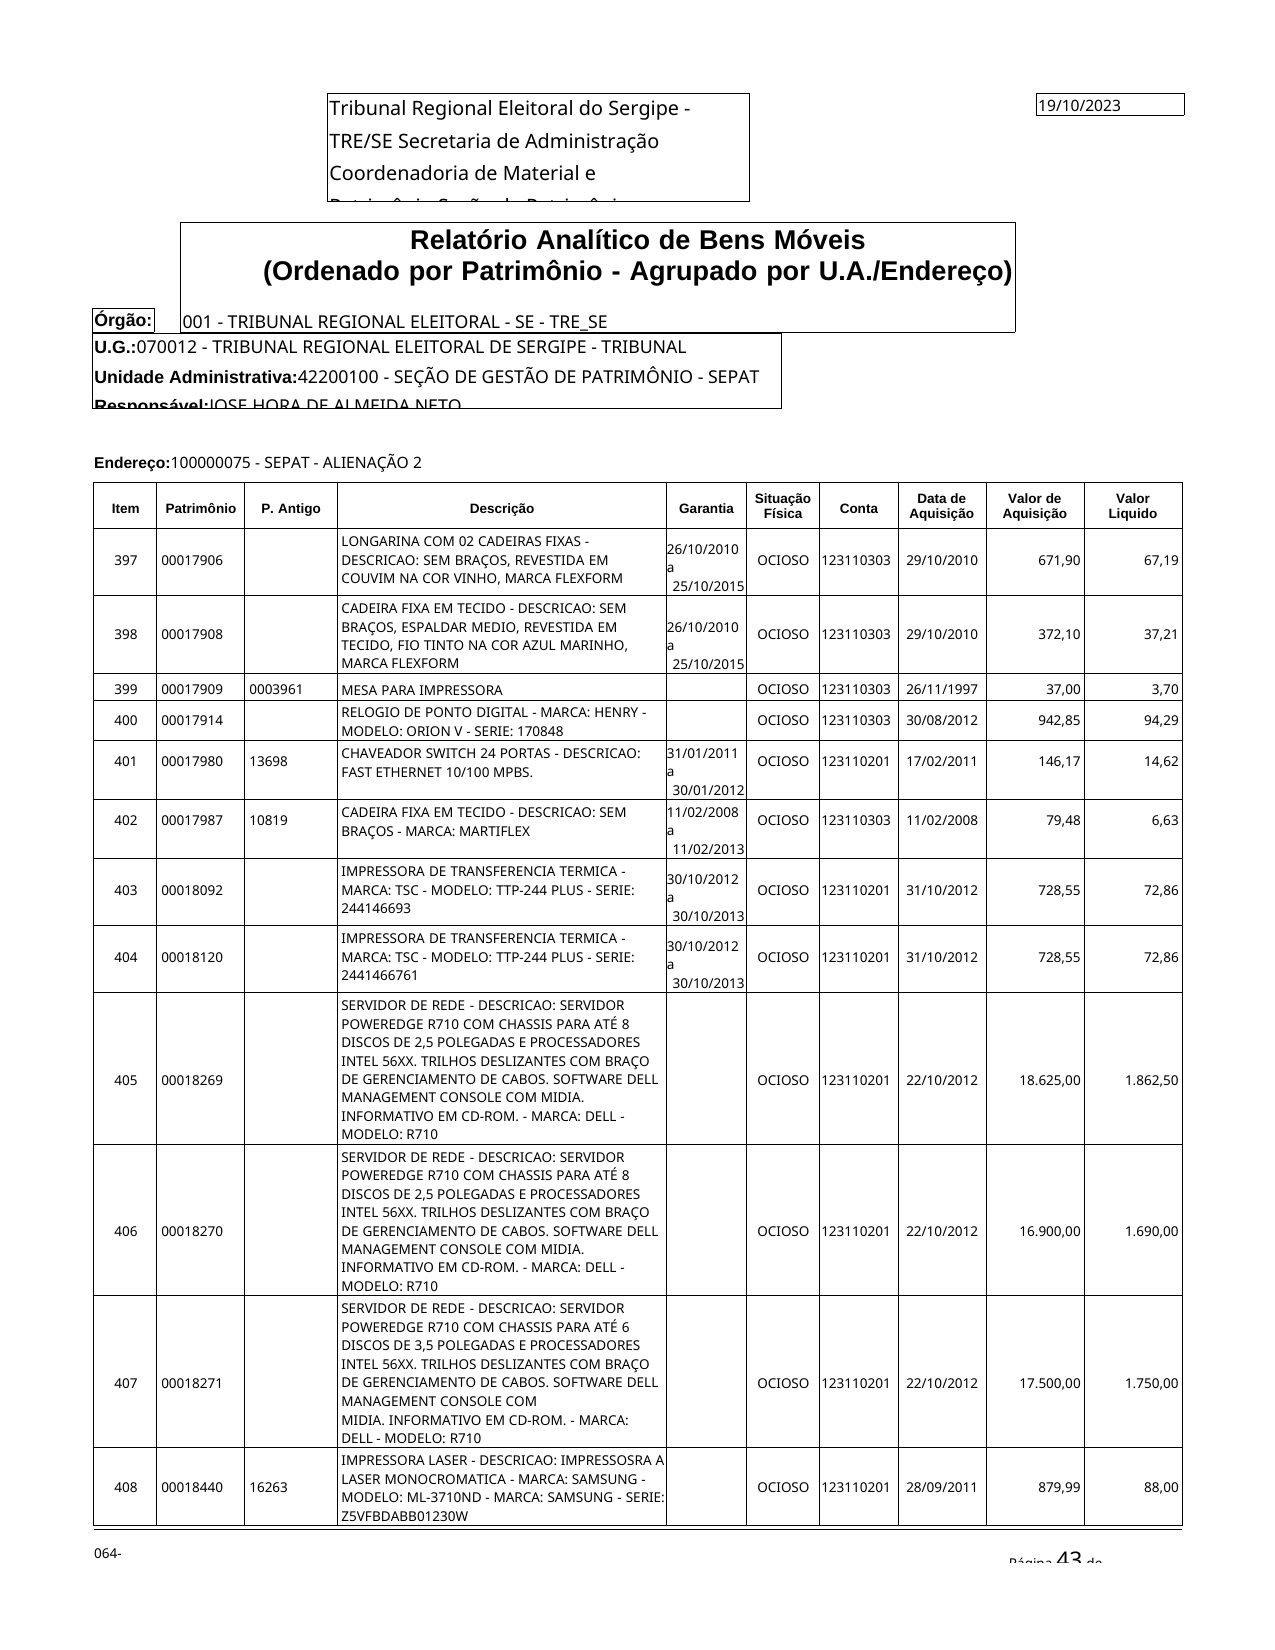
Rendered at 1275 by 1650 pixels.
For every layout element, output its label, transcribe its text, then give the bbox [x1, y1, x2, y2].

table_cell [667, 701, 746, 740]
table_cell 88,00 [1085, 1448, 1182, 1525]
table_cell 3,70 [1085, 674, 1182, 699]
table_cell OCIOSO [747, 800, 819, 858]
table_cell 28/09/2011 [899, 1448, 986, 1525]
table_cell 123110201 [820, 1448, 898, 1525]
table_cell 72,86 [1085, 926, 1182, 992]
table_cell IMPRESSORA DE TRANSFERENCIA TERMICA - MARCA: TSC - MODELO: TTP-244 PLUS - SERIE: 2441466761 [338, 926, 666, 992]
table_cell 00018092 [157, 859, 244, 925]
table_cell 123110201 [820, 1145, 898, 1295]
table_cell [667, 1145, 746, 1295]
table_cell 26/10/2010 a 25/10/2015 [667, 596, 746, 673]
table_cell 123110201 [820, 741, 898, 799]
table_cell [667, 993, 746, 1144]
table_cell 123110303 [820, 596, 898, 673]
table_cell 30/08/2012 [899, 701, 986, 740]
table_header Valor de Aquisição [987, 483, 1084, 528]
table_cell OCIOSO [747, 859, 819, 925]
table_cell 879,99 [987, 1448, 1084, 1525]
table_cell [245, 529, 337, 595]
table_cell OCIOSO [747, 1448, 819, 1525]
table_cell OCIOSO [747, 1145, 819, 1295]
table_cell 00017908 [157, 596, 244, 673]
table_cell 00017914 [157, 701, 244, 740]
table_cell 31/01/2011 a 30/01/2012 [667, 741, 746, 799]
table_cell 728,55 [987, 926, 1084, 992]
table_cell [667, 1296, 746, 1447]
table_cell OCIOSO [747, 741, 819, 799]
table_cell 372,10 [987, 596, 1084, 673]
table_cell 00018270 [157, 1145, 244, 1295]
table_cell [245, 1145, 337, 1295]
table_cell CHAVEADOR SWITCH 24 PORTAS - DESCRICAO: FAST ETHERNET 10/100 MPBS. [338, 741, 666, 799]
table_cell 399 [94, 674, 156, 699]
table_cell 123110201 [820, 859, 898, 925]
table_cell [667, 674, 746, 699]
table_cell 11/02/2008 a 11/02/2013 [667, 800, 746, 858]
table_cell IMPRESSORA DE TRANSFERENCIA TERMICA - MARCA: TSC - MODELO: TTP-244 PLUS - SERIE: 244146693 [338, 859, 666, 925]
table_cell 401 [94, 741, 156, 799]
table_cell 00018120 [157, 926, 244, 992]
table_cell [245, 926, 337, 992]
table_cell 404 [94, 926, 156, 992]
text Endereço:100000075 - SEPAT - ALIENAÇÃO 2 [94, 451, 1194, 473]
table_cell 94,29 [1085, 701, 1182, 740]
table_cell 123110303 [820, 800, 898, 858]
table_cell 16263 [245, 1448, 337, 1525]
table_cell 37,00 [987, 674, 1084, 699]
table_cell 00017909 [157, 674, 244, 699]
table_header Item [94, 483, 156, 528]
table_cell OCIOSO [747, 926, 819, 992]
table_cell 403 [94, 859, 156, 925]
table_header Descrição [338, 483, 666, 528]
table_cell [667, 1448, 746, 1525]
table_cell 123110201 [820, 993, 898, 1144]
table_cell 1.862,50 [1085, 993, 1182, 1144]
table_cell 16.900,00 [987, 1145, 1084, 1295]
table_cell 30/10/2012 a 30/10/2013 [667, 859, 746, 925]
table_cell 123110303 [820, 529, 898, 595]
table_cell LONGARINA COM 02 CADEIRAS FIXAS - DESCRICAO: SEM BRAÇOS, REVESTIDA EM COUVIM NA COR VINHO, MARCA FLEXFORM [338, 529, 666, 595]
table_cell 1.690,00 [1085, 1145, 1182, 1295]
table_header Garantia [667, 483, 746, 528]
table_cell 407 [94, 1296, 156, 1447]
table_cell 728,55 [987, 859, 1084, 925]
table_cell 10819 [245, 800, 337, 858]
table_cell OCIOSO [747, 1296, 819, 1447]
table_cell OCIOSO [747, 674, 819, 699]
table_cell 00018271 [157, 1296, 244, 1447]
table_cell IMPRESSORA LASER - DESCRICAO: IMPRESSOSRA A LASER MONOCROMATICA - MARCA: SAMSUNG - MODELO: ML-3710ND - MARCA: SAMSUNG - SERIE: Z5VFBDABB01230W [338, 1448, 666, 1525]
table_cell 14,62 [1085, 741, 1182, 799]
table_cell 26/10/2010 a 25/10/2015 [667, 529, 746, 595]
table_cell 18.625,00 [987, 993, 1084, 1144]
table_cell SERVIDOR DE REDE - DESCRICAO: SERVIDOR POWEREDGE R710 COM CHASSIS PARA ATÉ 8 DISCOS DE 2,5 POLEGADAS E PROCESSADORES INTEL 56XX. TRILHOS DESLIZANTES COM BRAÇO DE GERENCIAMENTO DE CABOS. SOFTWARE DELL MANAGEMENT CONSOLE COM MIDIA. INFORMATIVO EM CD-ROM. - MARCA: DELL - MODELO: R710 [338, 1145, 666, 1295]
table_cell 00017980 [157, 741, 244, 799]
table_cell [245, 993, 337, 1144]
table_cell 00017906 [157, 529, 244, 595]
table_cell 22/10/2012 [899, 1296, 986, 1447]
table_cell RELOGIO DE PONTO DIGITAL - MARCA: HENRY - MODELO: ORION V - SERIE: 170848 [338, 701, 666, 740]
table_cell 408 [94, 1448, 156, 1525]
table_cell 1.750,00 [1085, 1296, 1182, 1447]
table_cell 67,19 [1085, 529, 1182, 595]
table_cell MESA PARA IMPRESSORA [338, 674, 666, 699]
table_cell 17/02/2011 [899, 741, 986, 799]
table_header Situação Física [747, 483, 819, 528]
table_cell 31/10/2012 [899, 859, 986, 925]
table_header Data de Aquisição [899, 483, 986, 528]
table_cell 72,86 [1085, 859, 1182, 925]
table_cell OCIOSO [747, 596, 819, 673]
table_cell 00018440 [157, 1448, 244, 1525]
table_cell 11/02/2008 [899, 800, 986, 858]
table_cell 123110201 [820, 1296, 898, 1447]
table_cell [245, 859, 337, 925]
table_cell 402 [94, 800, 156, 858]
table_cell OCIOSO [747, 993, 819, 1144]
table_cell 398 [94, 596, 156, 673]
table_cell 671,90 [987, 529, 1084, 595]
table_cell 22/10/2012 [899, 993, 986, 1144]
table_cell 123110303 [820, 701, 898, 740]
table_cell 17.500,00 [987, 1296, 1084, 1447]
table_cell 30/10/2012 a 30/10/2013 [667, 926, 746, 992]
table_cell [245, 1296, 337, 1447]
table_cell SERVIDOR DE REDE - DESCRICAO: SERVIDOR POWEREDGE R710 COM CHASSIS PARA ATÉ 8 DISCOS DE 2,5 POLEGADAS E PROCESSADORES INTEL 56XX. TRILHOS DESLIZANTES COM BRAÇO DE GERENCIAMENTO DE CABOS. SOFTWARE DELL MANAGEMENT CONSOLE COM MIDIA. INFORMATIVO EM CD-ROM. - MARCA: DELL - MODELO: R710 [338, 993, 666, 1144]
table_cell OCIOSO [747, 529, 819, 595]
table_cell 00017987 [157, 800, 244, 858]
table_cell 123110303 [820, 674, 898, 699]
table_cell 79,48 [987, 800, 1084, 858]
table_cell CADEIRA FIXA EM TECIDO - DESCRICAO: SEM BRAÇOS, ESPALDAR MEDIO, REVESTIDA EM TECIDO, FIO TINTO NA COR AZUL MARINHO, MARCA FLEXFORM [338, 596, 666, 673]
table_cell 22/10/2012 [899, 1145, 986, 1295]
table_cell 13698 [245, 741, 337, 799]
table_cell 29/10/2010 [899, 529, 986, 595]
table_cell CADEIRA FIXA EM TECIDO - DESCRICAO: SEM BRAÇOS - MARCA: MARTIFLEX [338, 800, 666, 858]
table_cell 37,21 [1085, 596, 1182, 673]
table_header Patrimônio [157, 483, 244, 528]
table_cell 942,85 [987, 701, 1084, 740]
table_cell 26/11/1997 [899, 674, 986, 699]
table_cell [245, 701, 337, 740]
table_cell 00018269 [157, 993, 244, 1144]
table_header P. Antigo [245, 483, 337, 528]
table_cell SERVIDOR DE REDE - DESCRICAO: SERVIDOR POWEREDGE R710 COM CHASSIS PARA ATÉ 6 DISCOS DE 3,5 POLEGADAS E PROCESSADORES INTEL 56XX. TRILHOS DESLIZANTES COM BRAÇO DE GERENCIAMENTO DE CABOS. SOFTWARE DELL MANAGEMENT CONSOLE COM MIDIA. INFORMATIVO EM CD-ROM. - MARCA: DELL - MODELO: R710 [338, 1296, 666, 1447]
table_cell [245, 596, 337, 673]
table_cell 6,63 [1085, 800, 1182, 858]
table_cell 397 [94, 529, 156, 595]
table_cell 29/10/2010 [899, 596, 986, 673]
table_header Conta [820, 483, 898, 528]
table_cell 123110201 [820, 926, 898, 992]
table_cell 400 [94, 701, 156, 740]
table_cell 31/10/2012 [899, 926, 986, 992]
table_cell 406 [94, 1145, 156, 1295]
table_cell 0003961 [245, 674, 337, 699]
table_cell OCIOSO [747, 701, 819, 740]
table_cell 146,17 [987, 741, 1084, 799]
table_header Valor Liquido [1085, 483, 1182, 528]
table_cell 405 [94, 993, 156, 1144]
